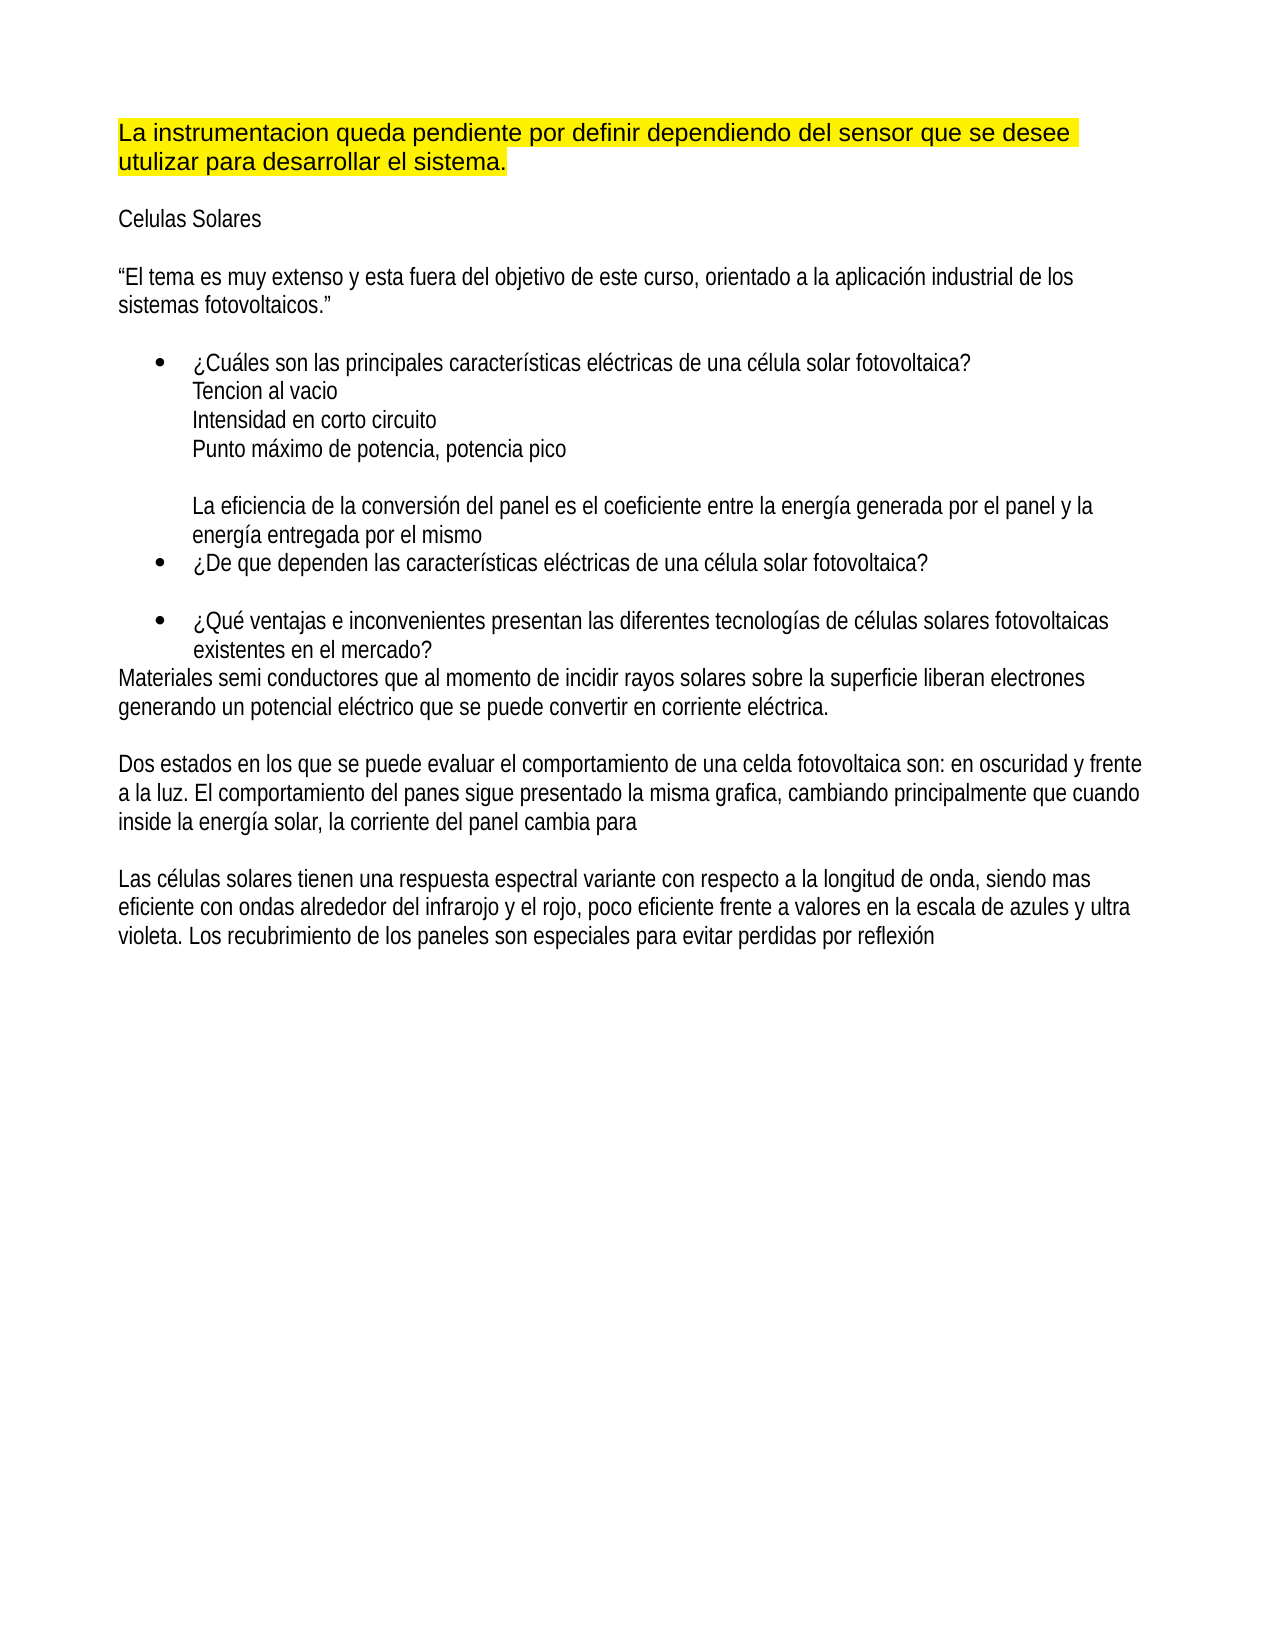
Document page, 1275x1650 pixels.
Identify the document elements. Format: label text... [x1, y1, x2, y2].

text Celulas Solares [118, 204, 1157, 233]
list ¿Qué ventajas e inconvenientes presentan las diferentes tecnologías de células solares fotovoltaicas existentes en el mercado? [156, 606, 1157, 663]
text “El tema es muy extenso y esta fuera del objetivo de este curso, orientado a la aplicación industrial de los sistemas fotovoltaicos.” [118, 262, 1157, 319]
text La eficiencia de la conversión del panel es el coeficiente entre la energía generada por el panel y la energía entregada por el mismo [192, 491, 1157, 548]
text Dos estados en los que se puede evaluar el comportamiento de una celda fotovoltaica son: en oscuridad y frente a la luz. El comportamiento del panes sigue presentado la misma grafica, cambiando principalmente que cuando inside la energía solar, la corriente del panel cambia para [118, 749, 1157, 835]
text Materiales semi conductores que al momento de incidir rayos solares sobre la superficie liberan electrones generando un potencial eléctrico que se puede convertir en corriente eléctrica. [118, 663, 1157, 721]
text La instrumentacion queda pendiente por definir dependiendo del sensor que se desee utulizar para desarrollar el sistema. [118, 118, 1157, 176]
text Punto máximo de potencia, potencia pico [192, 434, 1157, 462]
list ¿Cuáles son las principales características eléctricas de una célula solar fotovoltaica? [156, 347, 1157, 376]
text Intensidad en corto circuito [192, 405, 1157, 434]
list ¿De que dependen las características eléctricas de una célula solar fotovoltaica? [156, 548, 1157, 577]
text Las células solares tienen una respuesta espectral variante con respecto a la longitud de onda, siendo mas eficiente con ondas alrededor del infrarojo y el rojo, poco eficiente frente a valores en la escala de azules y ultra violeta. Los recubrimiento de los paneles son especiales para evitar perdidas por reflexión [118, 864, 1157, 950]
text Tencion al vacio [192, 376, 1157, 405]
